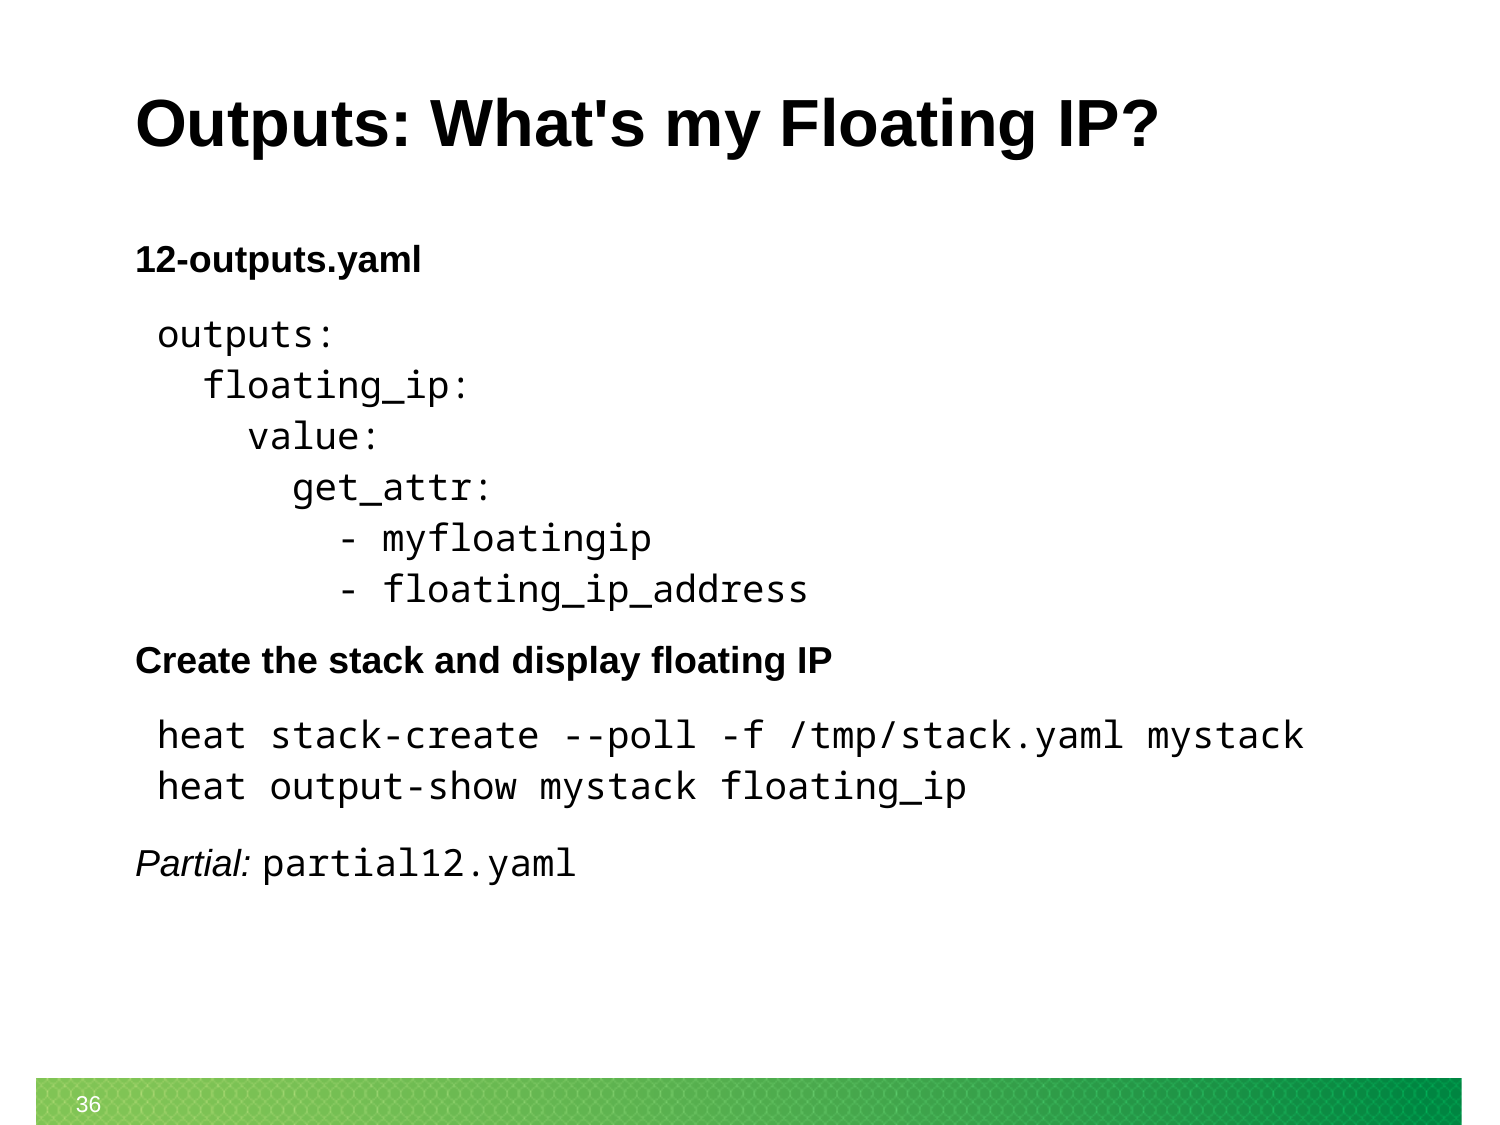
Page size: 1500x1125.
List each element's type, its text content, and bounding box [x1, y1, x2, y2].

list 12-outputs.yaml outputs: floating_ip: value: get_attr: - myfloatingip - floating_ip_address Create the stack and display floating IP heat stack-create --poll -f /tmp/stack.yaml mystack heat output-show mystack floating_ip Partial: partial12.yaml [135, 238, 1372, 892]
picture [36, 1078, 1462, 1125]
title Outputs: What's my Floating IP? [135, 41, 1372, 204]
